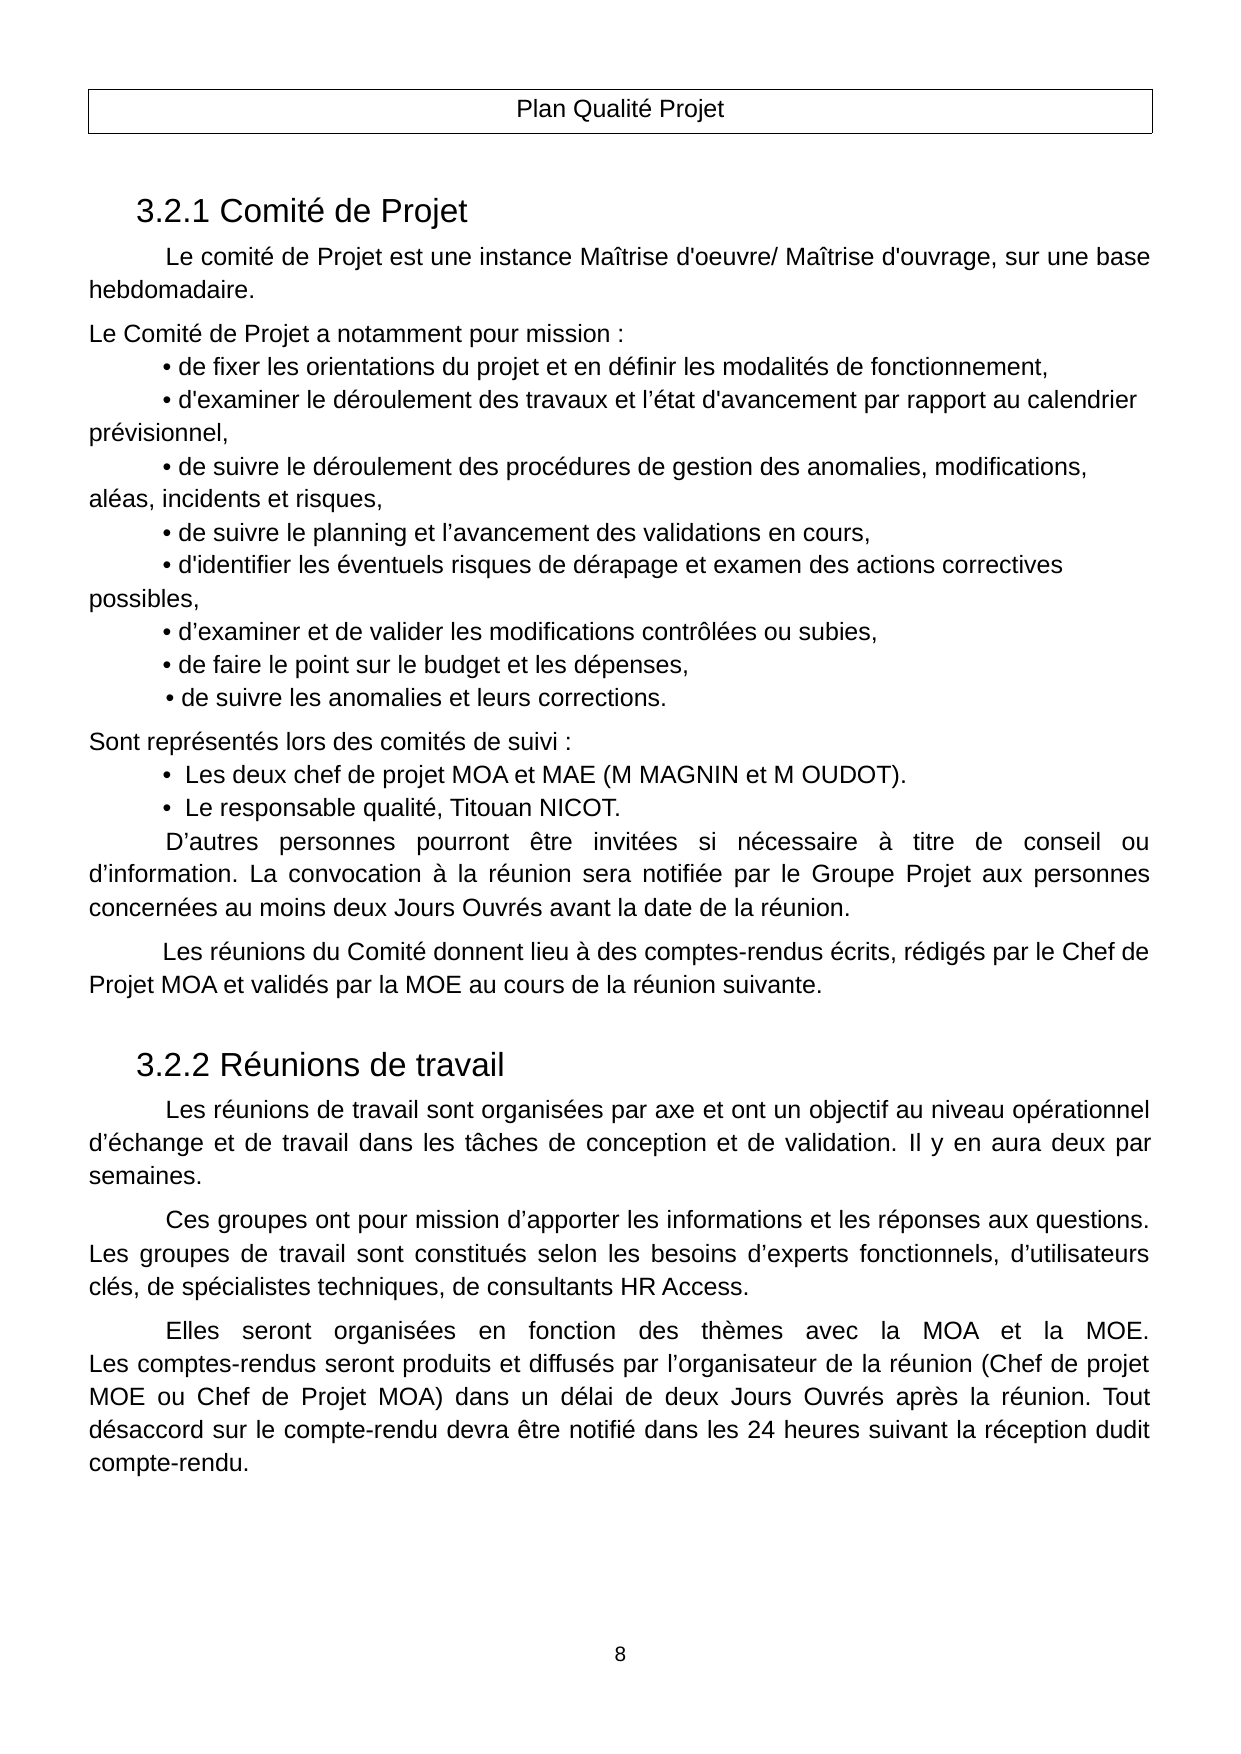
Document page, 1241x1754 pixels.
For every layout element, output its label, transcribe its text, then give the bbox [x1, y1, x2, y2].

text • de suivre le planning et l’avancement des validations en cours, [88, 517, 1152, 546]
text • de faire le point sur le budget et les dépenses, [88, 649, 1152, 678]
text Les réunions du Comité donnent lieu à des comptes-rendus écrits, rédigés par le Chef de Projet MOA et validés par la MOE au cours de la réunion suivante. [88, 937, 1152, 999]
text D’autres personnes pourront être invitées si nécessaire à titre de conseil ou d’information. La convocation à la réunion sera notifiée par le Groupe Projet aux personnes concernées au moins deux Jours Ouvrés avant la date de la réunion. [88, 826, 1152, 921]
text • d'identifier les éventuels risques de dérapage et examen des actions correctives possibles, [88, 551, 1152, 612]
text Le Comité de Projet a notamment pour mission : [88, 319, 1152, 348]
text • Les deux chef de projet MOA et MAE (M MAGNIN et M OUDOT). [88, 760, 1152, 789]
text • de suivre les anomalies et leurs corrections. [88, 683, 1152, 711]
text • d'examiner le déroulement des travaux et l’état d'avancement par rapport au calendrier prévisionnel, [88, 385, 1152, 447]
text Elles seront organisées en fonction des thèmes avec la MOA et la MOE. Les comptes-rendus seront produits et diffusés par l’organisateur de la réunion (Chef de projet MOE ou Chef de Projet MOA) dans un délai de deux Jours Ouvrés après la réunion. Tout désaccord sur le compte-rendu devra être notifié dans les 24 heures suivant la réception dudit compte-rendu. [88, 1316, 1152, 1477]
text Le comité de Projet est une instance Maîtrise d'oeuvre/ Maîtrise d'ouvrage, sur une base hebdomadaire. [88, 242, 1152, 303]
text Ces groupes ont pour mission d’apporter les informations et les réponses aux questions. Les groupes de travail sont constitués selon les besoins d’experts fonctionnels, d’utilisateurs clés, de spécialistes techniques, de consultants HR Access. [88, 1206, 1152, 1300]
text Les réunions de travail sont organisées par axe et ont un objectif au niveau opérationnel d’échange et de travail dans les tâches de conception et de validation. Il y en aura deux par semaines. [88, 1095, 1152, 1189]
text Sont représentés lors des comités de suivi : [88, 727, 1152, 756]
text • de suivre le déroulement des procédures de gestion des anomalies, modifications, aléas, incidents et risques, [88, 451, 1152, 513]
subtitle Comité de Projet [88, 191, 1152, 230]
text • de fixer les orientations du projet et en définir les modalités de fonctionnement, [88, 352, 1152, 381]
subtitle Réunions de travail [88, 1044, 1152, 1083]
text • Le responsable qualité, Titouan NICOT. [88, 793, 1152, 822]
text • d’examiner et de valider les modifications contrôlées ou subies, [88, 617, 1152, 645]
